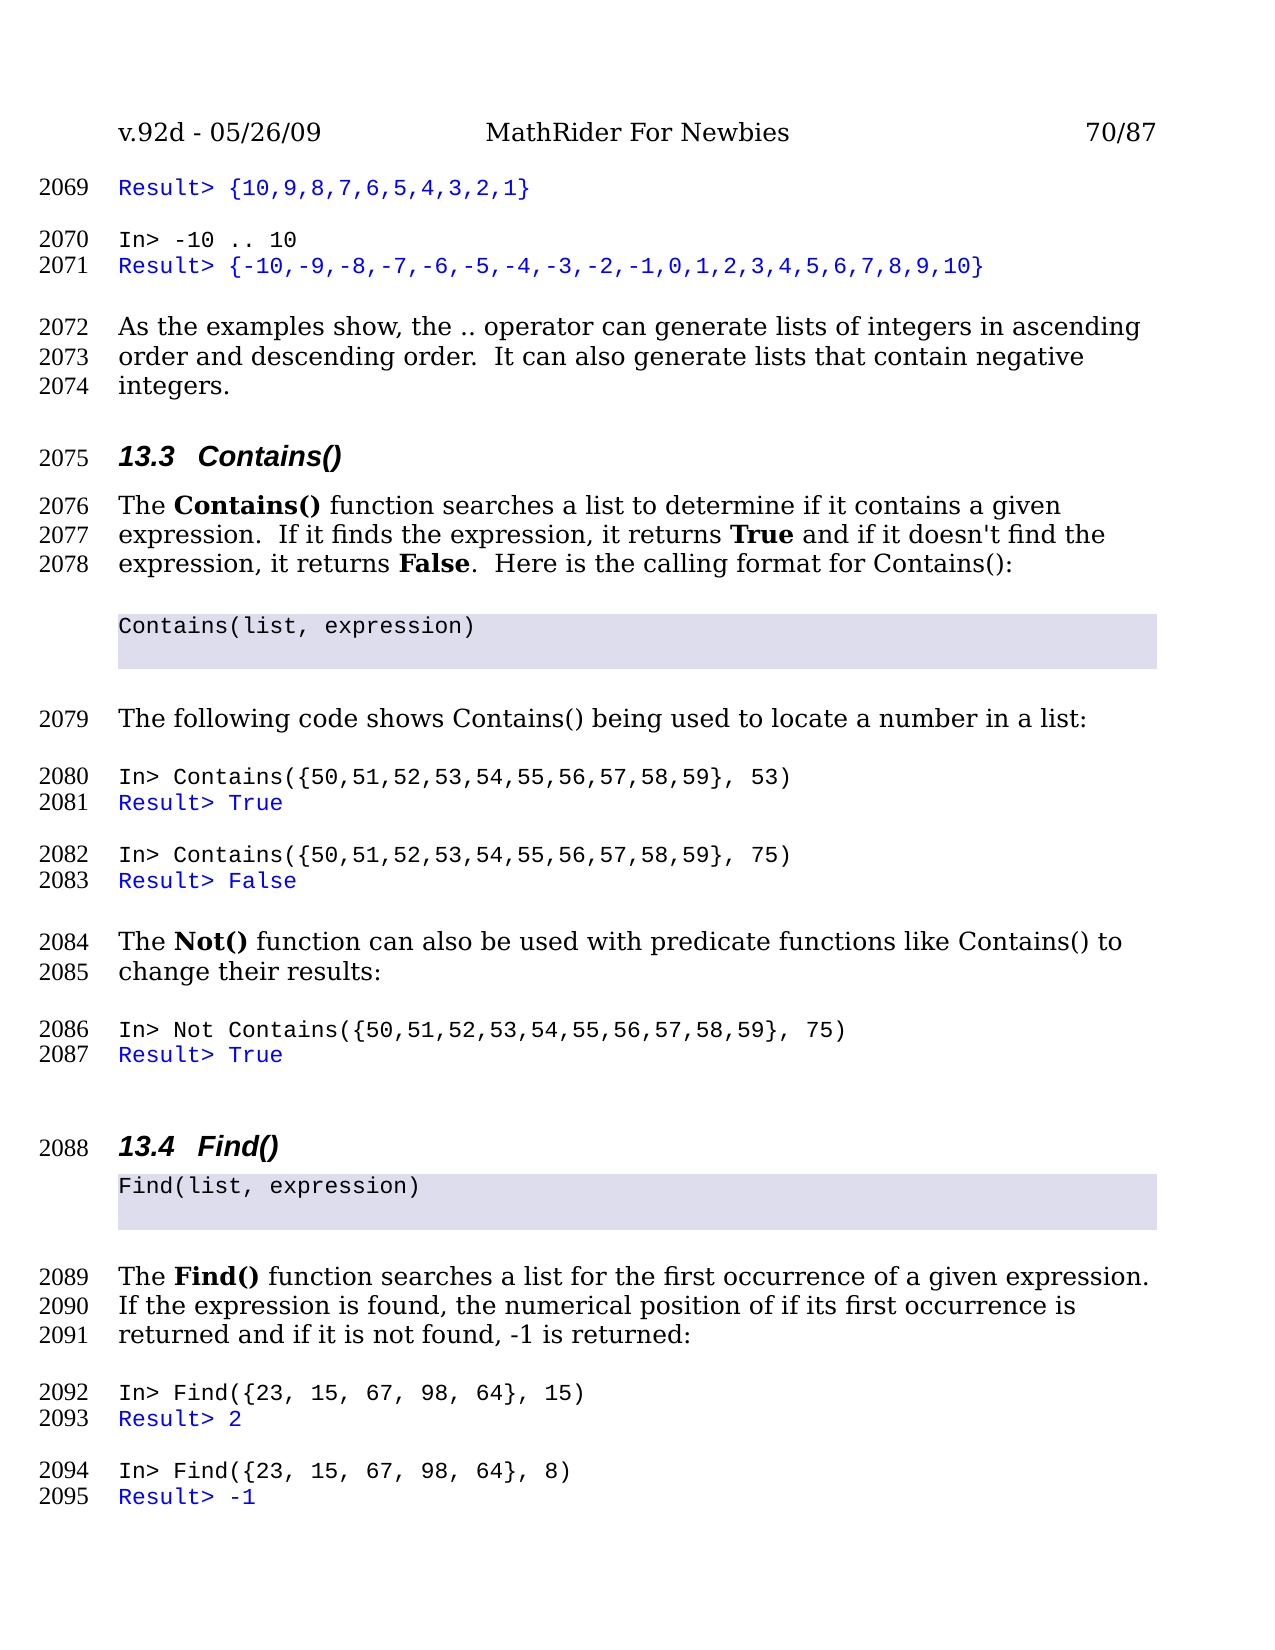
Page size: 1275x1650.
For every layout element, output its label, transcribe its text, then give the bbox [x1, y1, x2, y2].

text The Find() function searches a list for the first occurrence of a given expression. If the expression is found, the numerical position of if its first occurrence is returned and if it is not found, -1 is returned: [118, 1262, 1157, 1349]
text Result> 2 [118, 1407, 1157, 1433]
text Result> -1 [118, 1485, 1157, 1511]
text The Contains() function searches a list to determine if it contains a given expression. If it finds the expression, it returns True and if it doesn't find the expression, it returns False. Here is the calling format for Contains(): [118, 491, 1157, 579]
subtitle Find() [118, 1129, 1157, 1162]
text The Not() function can also be used with predicate functions like Contains() to change their results: [118, 927, 1157, 986]
text As the examples show, the .. operator can generate lists of integers in ascending order and descending order. It can also generate lists that contain negative integers. [118, 312, 1157, 400]
table_header Find(list, expression) [118, 1174, 1157, 1230]
text In> -10 .. 10 [118, 229, 1157, 254]
text Result> False [118, 869, 1157, 895]
subtitle Contains() [118, 439, 1157, 473]
text In> Contains({50,51,52,53,54,55,56,57,58,59}, 75) [118, 843, 1157, 869]
text In> Find({23, 15, 67, 98, 64}, 8) [118, 1459, 1157, 1485]
text Result> {-10,-9,-8,-7,-6,-5,-4,-3,-2,-1,0,1,2,3,4,5,6,7,8,9,10} [118, 254, 1157, 281]
text In> Contains({50,51,52,53,54,55,56,57,58,59}, 53) [118, 766, 1157, 792]
text Result> True [118, 1044, 1157, 1070]
text Result> {10,9,8,7,6,5,4,3,2,1} [118, 177, 1157, 203]
table_header Contains(list, expression) [118, 614, 1157, 669]
text The following code shows Contains() being used to locate a number in a list: [118, 704, 1157, 734]
text Result> True [118, 792, 1157, 818]
text In> Not Contains({50,51,52,53,54,55,56,57,58,59}, 75) [118, 1018, 1157, 1044]
text In> Find({23, 15, 67, 98, 64}, 15) [118, 1381, 1157, 1407]
